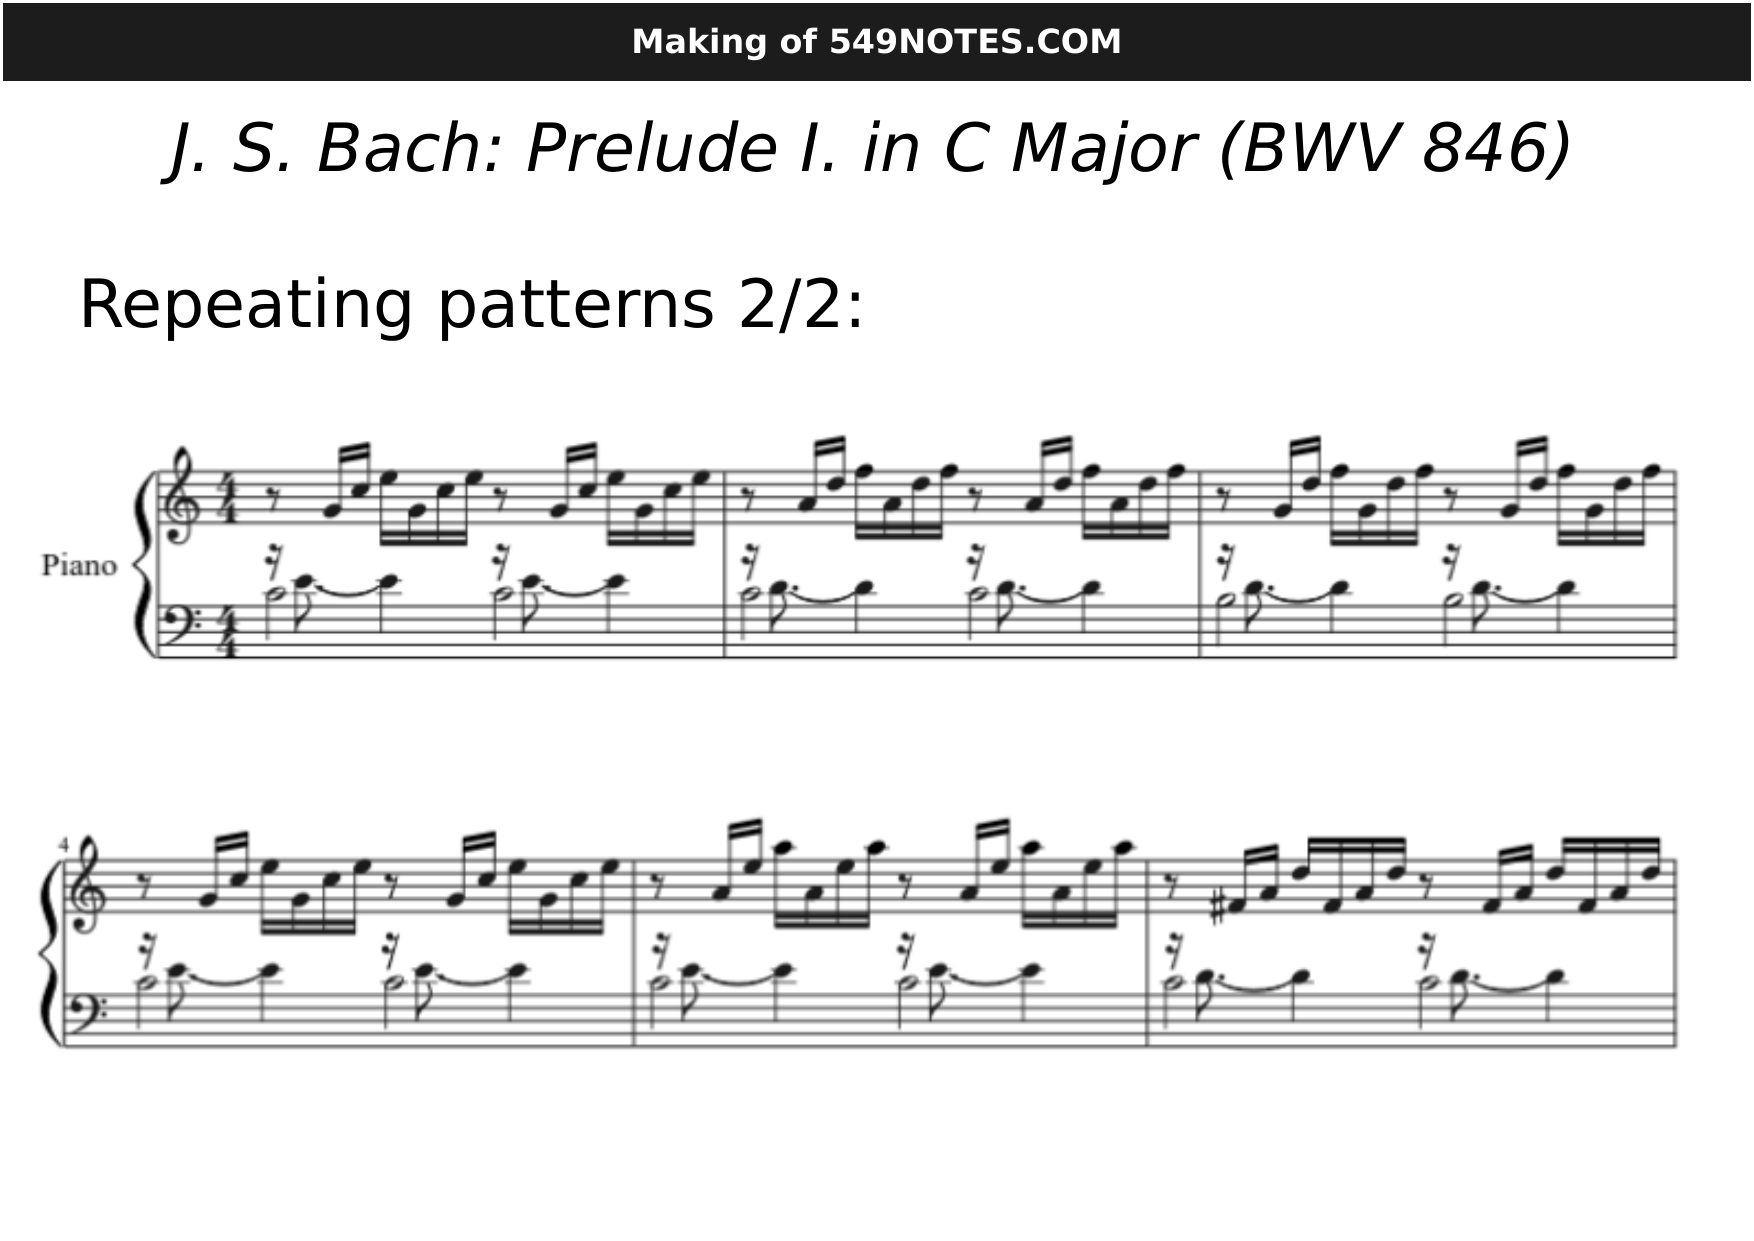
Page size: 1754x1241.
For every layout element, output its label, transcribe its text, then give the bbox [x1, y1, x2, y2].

picture [383, 296, 403, 322]
picture [91, 296, 108, 301]
text J. S. Bach: Prelude I. in C Major (BWV 846) [3, 110, 1751, 188]
picture [488, 309, 507, 323]
picture [448, 296, 468, 323]
picture [174, 296, 194, 323]
picture [214, 296, 235, 306]
picture [255, 309, 274, 323]
picture [582, 296, 603, 306]
text Repeating patterns 2/2: [3, 265, 1751, 343]
picture [131, 296, 152, 306]
picture [13, 296, 1702, 1087]
